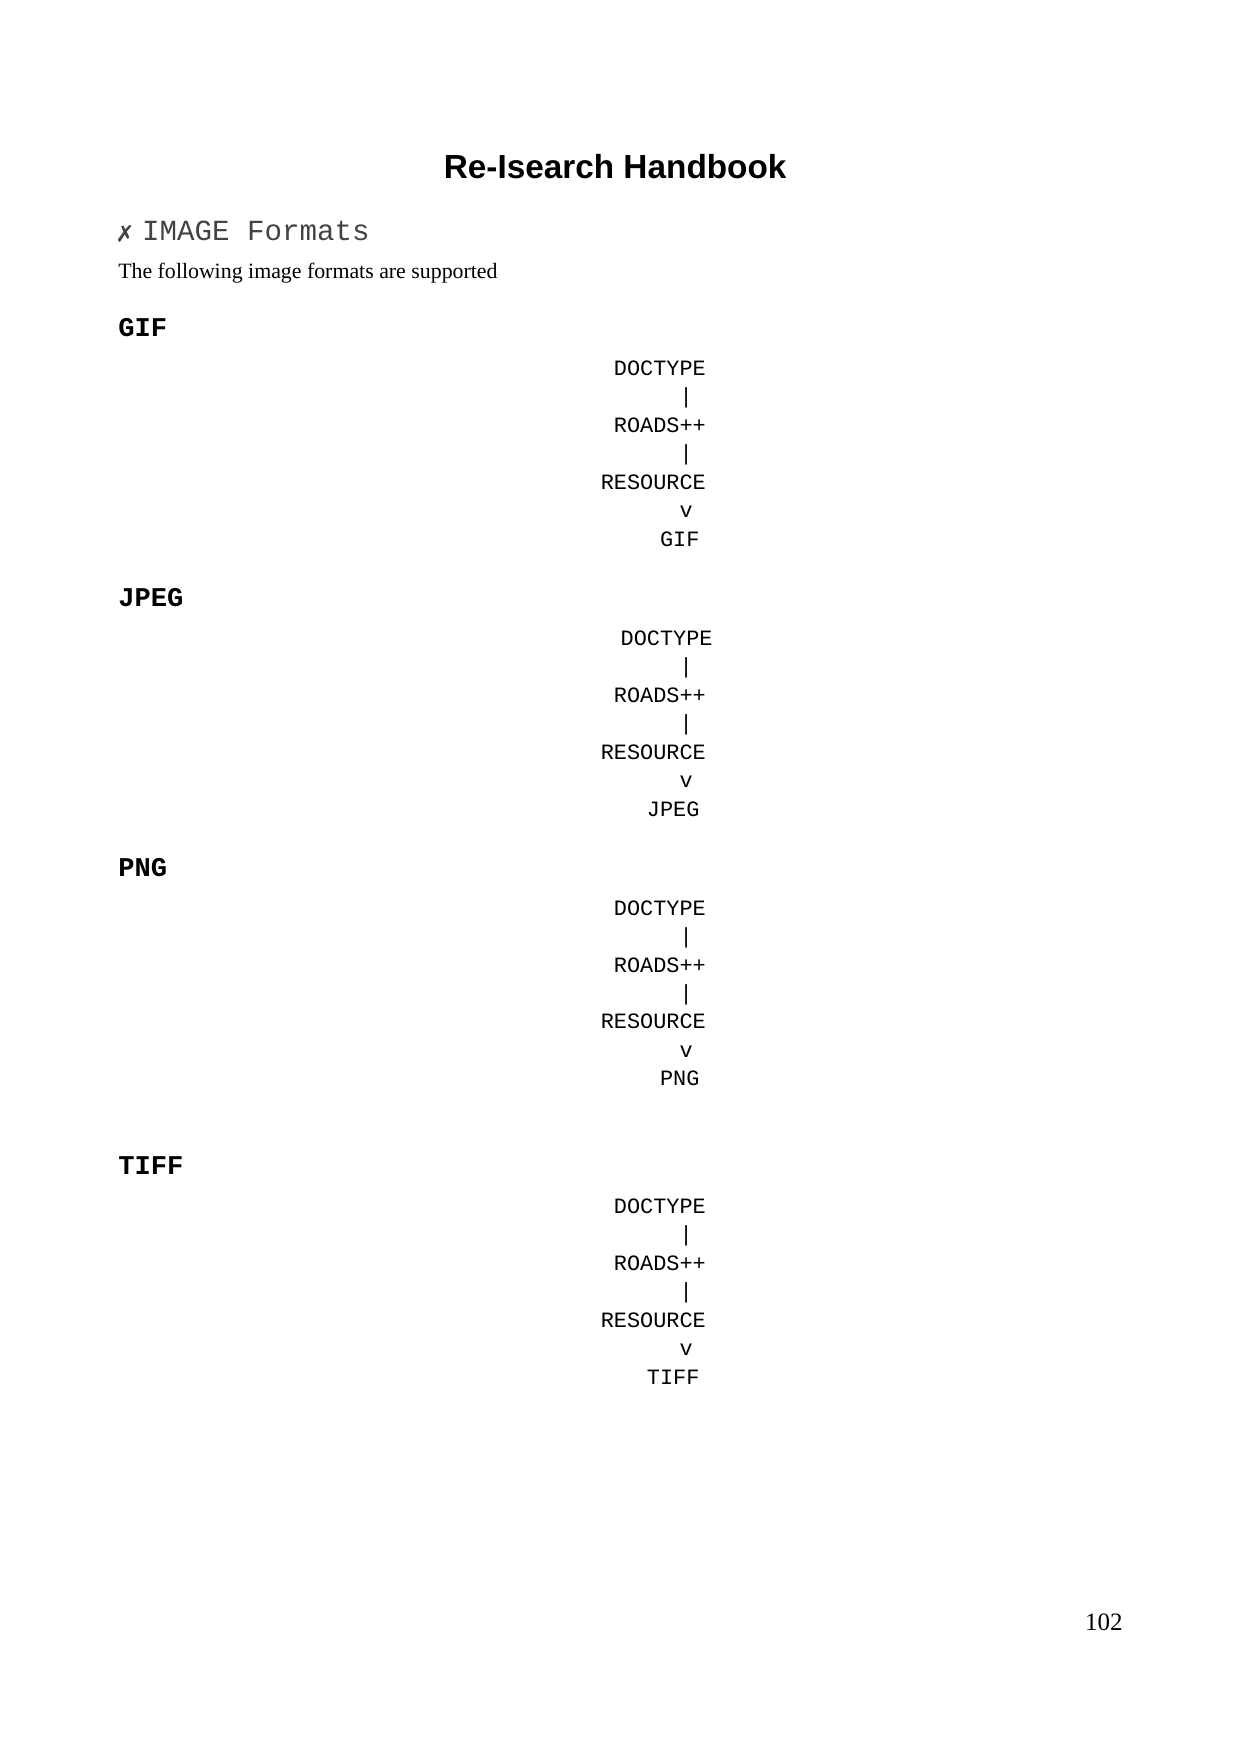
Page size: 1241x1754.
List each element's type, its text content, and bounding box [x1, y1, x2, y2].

text | [118, 925, 1122, 950]
text RESOURCE [118, 1309, 1122, 1334]
text JPEG [118, 798, 1122, 822]
text | [118, 443, 1122, 467]
text v [118, 1039, 1122, 1064]
text | [118, 1281, 1122, 1305]
text | [118, 386, 1122, 411]
text DOCTYPE [118, 357, 1122, 382]
text PNG [118, 1067, 1122, 1092]
subtitle IMAGE Formats [118, 216, 1122, 249]
text | [118, 982, 1122, 1007]
text RESOURCE [118, 471, 1122, 496]
subtitle TIFF [118, 1152, 1122, 1183]
text | [118, 1224, 1122, 1248]
text v [118, 769, 1122, 794]
text GIF [118, 528, 1122, 553]
text DOCTYPE [118, 897, 1122, 922]
subtitle PNG [118, 854, 1122, 884]
text The following image formats are supported [118, 258, 1122, 283]
text v [118, 499, 1122, 524]
subtitle GIF [118, 314, 1122, 345]
text TIFF [118, 1366, 1122, 1391]
text DOCTYPE [118, 627, 1122, 652]
text v [118, 1337, 1122, 1362]
text RESOURCE [118, 1011, 1122, 1035]
subtitle JPEG [118, 584, 1122, 614]
text | [118, 712, 1122, 737]
text ROADS++ [118, 954, 1122, 978]
text ROADS++ [118, 684, 1122, 709]
text DOCTYPE [118, 1195, 1122, 1220]
text RESOURCE [118, 741, 1122, 766]
text | [118, 656, 1122, 680]
text ROADS++ [118, 1252, 1122, 1277]
text ROADS++ [118, 414, 1122, 439]
